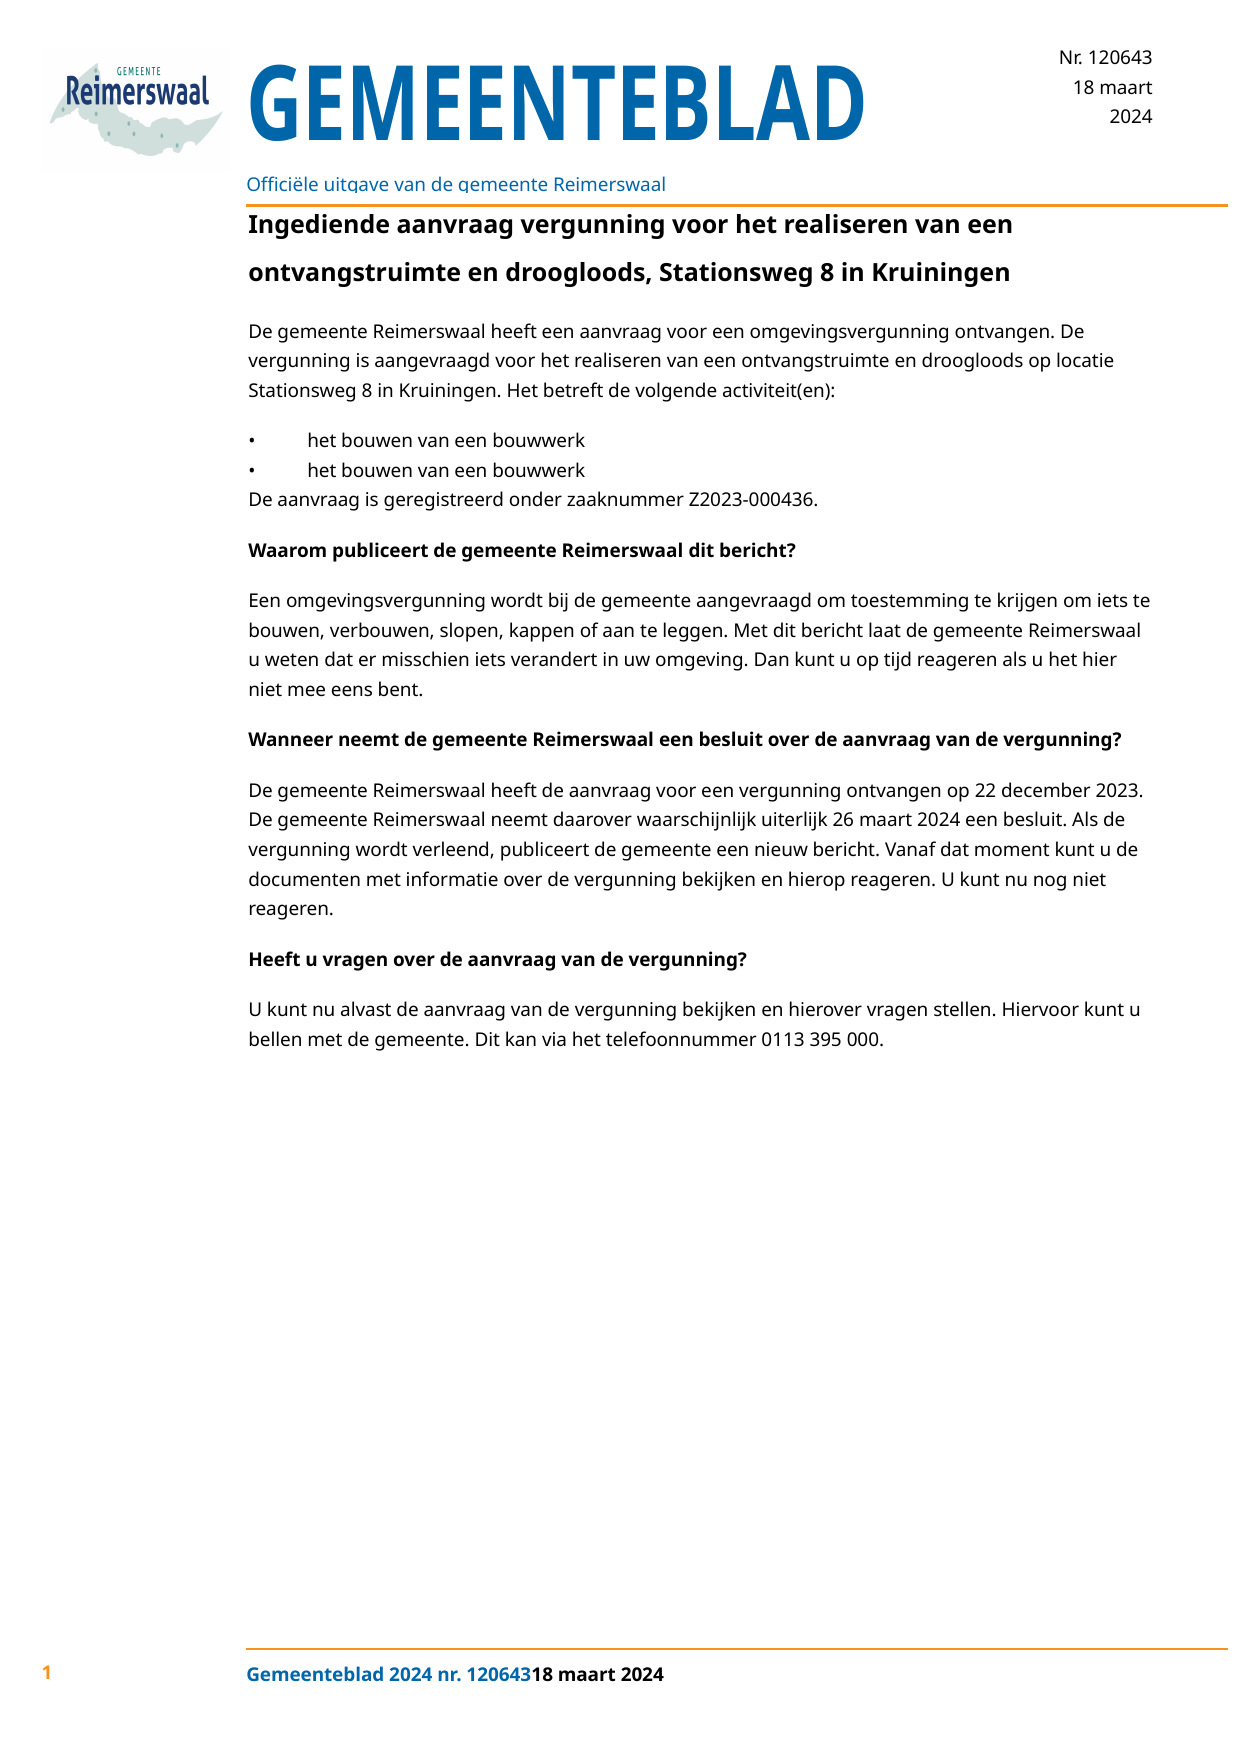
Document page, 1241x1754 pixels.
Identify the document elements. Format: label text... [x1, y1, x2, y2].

text Heeft u vragen over de aanvraag van de vergunning? [248, 946, 1152, 972]
text Ingediende aanvraag vergunning voor het realiseren van een ontvangstruimte en droogloods, Stationsweg 8 in Kruiningen [248, 207, 1152, 288]
text U kunt nu alvast de aanvraag van de vergunning bekijken en hierover vragen stellen. Hiervoor kunt u bellen met de gemeente. Dit kan via het telefoonnummer 0113 395 000. [248, 996, 1152, 1052]
list het bouwen van een bouwwerk [248, 427, 1152, 453]
picture [41, 47, 231, 172]
list het bouwen van een bouwwerk [248, 457, 1152, 483]
text De aanvraag is geregistreerd onder zaaknummer Z2023-000436. [248, 487, 1152, 512]
text Een omgevingsvergunning wordt bij de gemeente aangevraagd om toestemming te krijgen om iets te bouwen, verbouwen, slopen, kappen of aan te leggen. Met dit bericht laat de gemeente Reimerswaal u weten dat er misschien iets verandert in uw omgeving. Dan kunt u op tijd reageren als u het hier niet mee eens bent. [248, 587, 1152, 702]
text De gemeente Reimerswaal heeft de aanvraag voor een vergunning ontvangen op 22 december 2023. De gemeente Reimerswaal neemt daarover waarschijnlijk uiterlijk 26 maart 2024 een besluit. Als de vergunning wordt verleend, publiceert de gemeente een nieuw bericht. Vanaf dat moment kunt u de documenten met informatie over de vergunning bekijken en hierop reageren. U kunt nu nog niet reageren. [248, 777, 1152, 921]
text Waarom publiceert de gemeente Reimerswaal dit bericht? [248, 537, 1152, 563]
text De gemeente Reimerswaal heeft een aanvraag voor een omgevingsvergunning ontvangen. De vergunning is aangevraagd voor het realiseren van een ontvangstruimte en droogloods op locatie Stationsweg 8 in Kruiningen. Het betreft de volgende activiteit(en): [248, 318, 1152, 403]
text Wanneer neemt de gemeente Reimerswaal een besluit over de aanvraag van de vergunning? [248, 727, 1152, 752]
